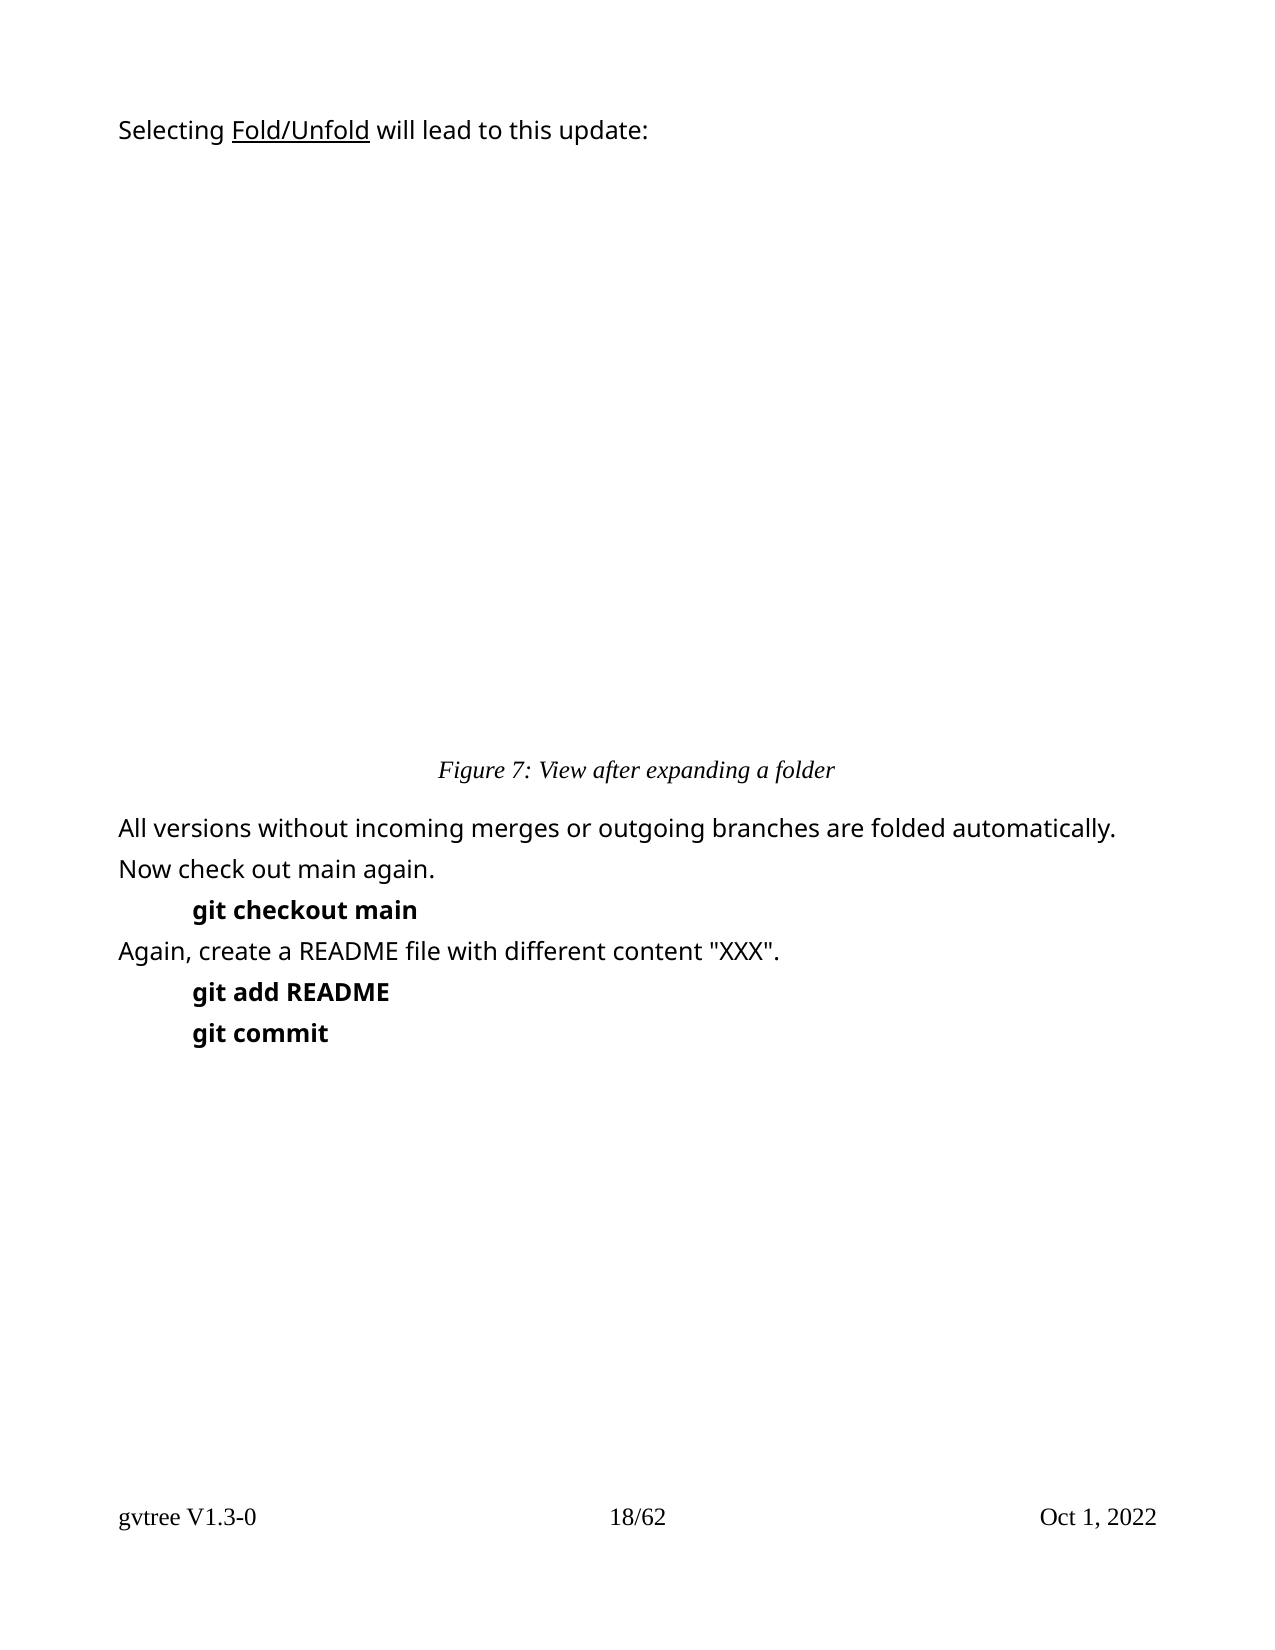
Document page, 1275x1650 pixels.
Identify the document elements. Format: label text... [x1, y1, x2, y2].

text Again, create a README file with different content "XXX". [118, 939, 1157, 965]
text Figure 7: View after expanding a folder [240, 172, 1035, 783]
text git commit [118, 1021, 1157, 1047]
text All versions without incoming merges or outgoing branches are folded automatically. [118, 816, 1157, 842]
text git checkout main [118, 898, 1157, 924]
text Selecting Fold/Unfold will lead to this update: [118, 118, 1157, 144]
text git add README [118, 980, 1157, 1006]
text Now check out main again. [118, 857, 1157, 883]
